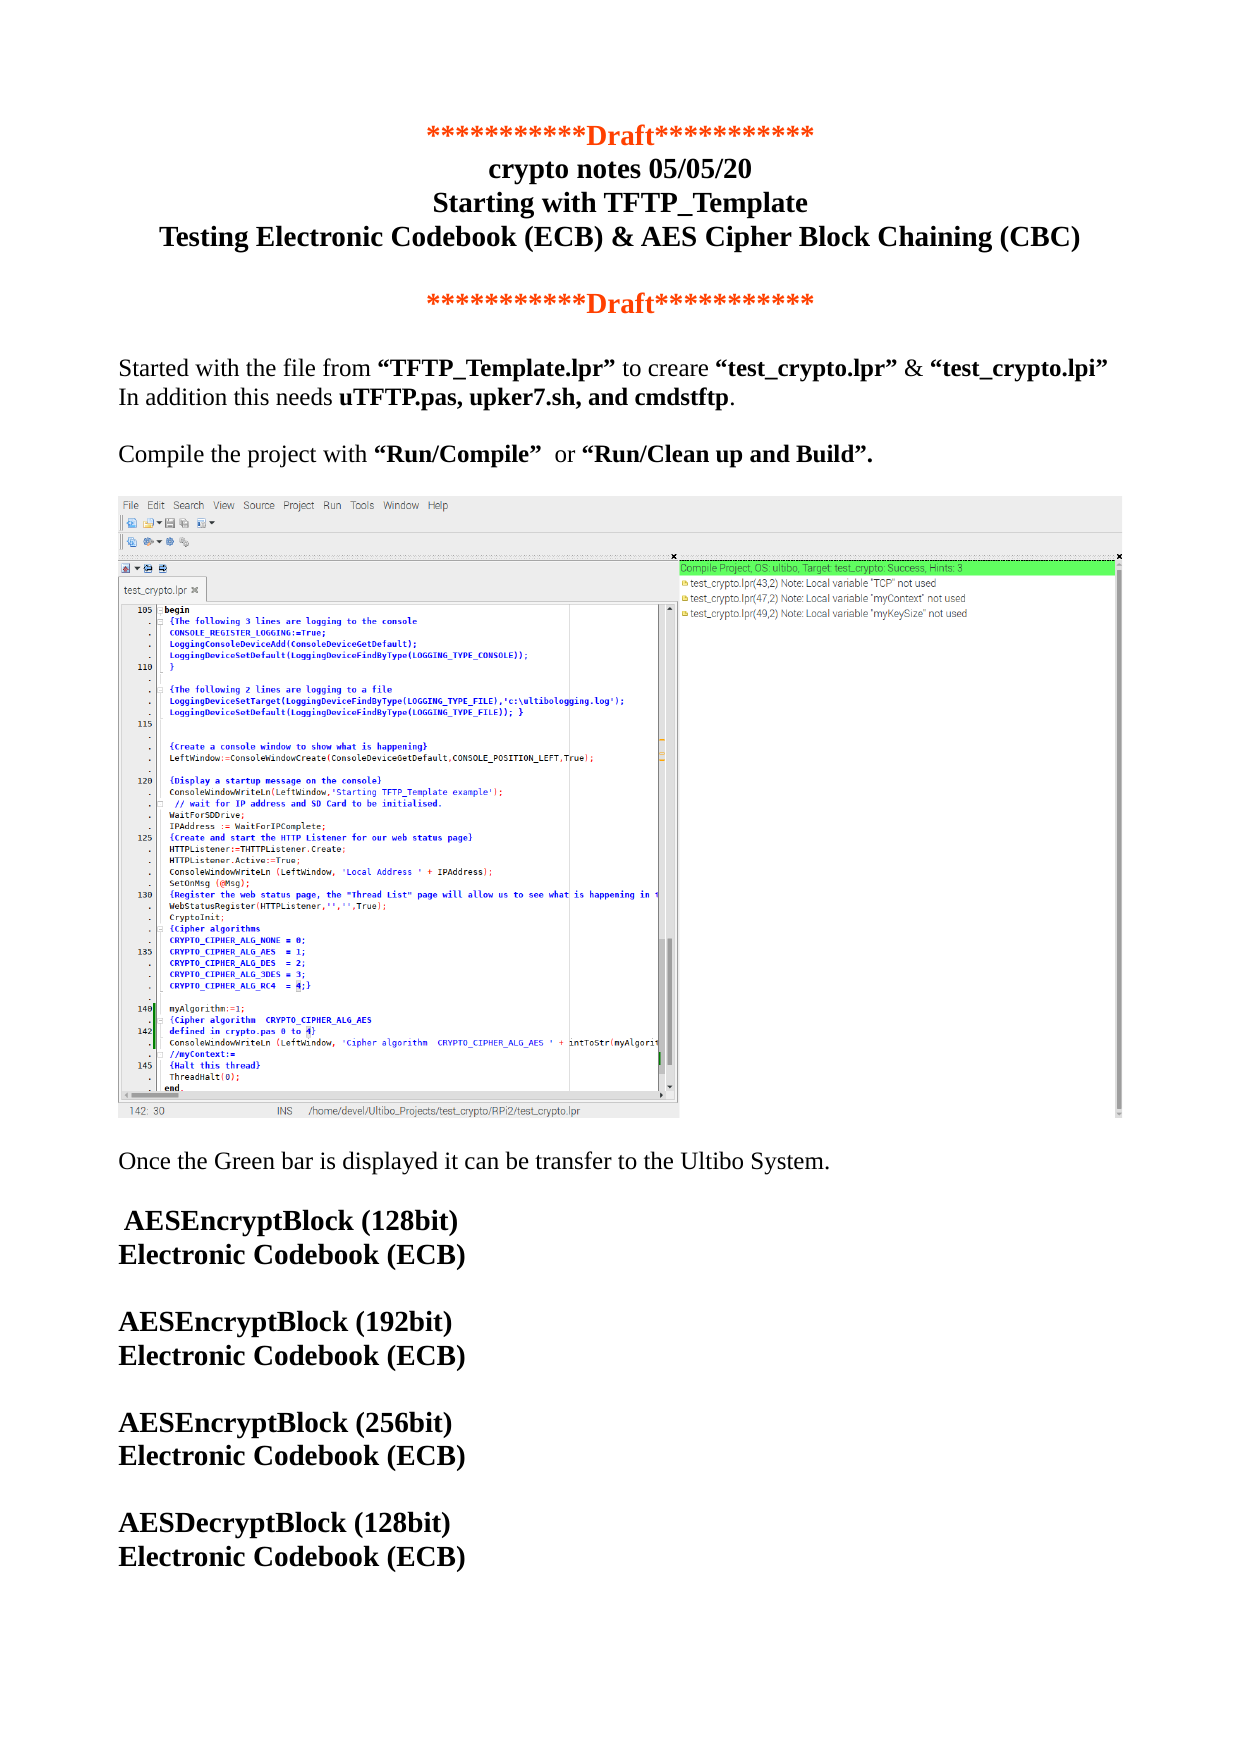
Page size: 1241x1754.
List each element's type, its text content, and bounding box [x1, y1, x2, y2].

text ***********Draft*********** [118, 286, 1122, 319]
text Electronic Codebook (ECB) [118, 1338, 1122, 1371]
text Starting with TFTP_Template [118, 185, 1122, 219]
text AESEncryptBlock (128bit) [118, 1203, 1122, 1237]
text Electronic Codebook (ECB) [118, 1237, 1122, 1271]
text In addition this needs uTFTP.pas, upker7.sh, and cmdstftp. [118, 382, 1122, 410]
text AESDecryptBlock (128bit) [118, 1505, 1122, 1539]
text AESEncryptBlock (192bit) [118, 1304, 1122, 1338]
text Testing Electronic Codebook (ECB) & AES Cipher Block Chaining (CBC) [118, 219, 1122, 252]
text Once the Green bar is displayed it can be transfer to the Ultibo System. [118, 1146, 1122, 1175]
picture [118, 496, 1123, 1118]
text AESEncryptBlock (256bit) [118, 1405, 1122, 1438]
text ***********Draft*********** [118, 118, 1122, 152]
text Started with the file from “TFTP_Template.lpr” to creare “test_crypto.lpr” & “test_crypto.lpi” [118, 353, 1122, 382]
text Electronic Codebook (ECB) [118, 1539, 1122, 1572]
text Compile the project with “Run/Compile” or “Run/Clean up and Build”. [118, 439, 1122, 468]
text Electronic Codebook (ECB) [118, 1438, 1122, 1472]
text crypto notes 05/05/20 [118, 152, 1122, 185]
